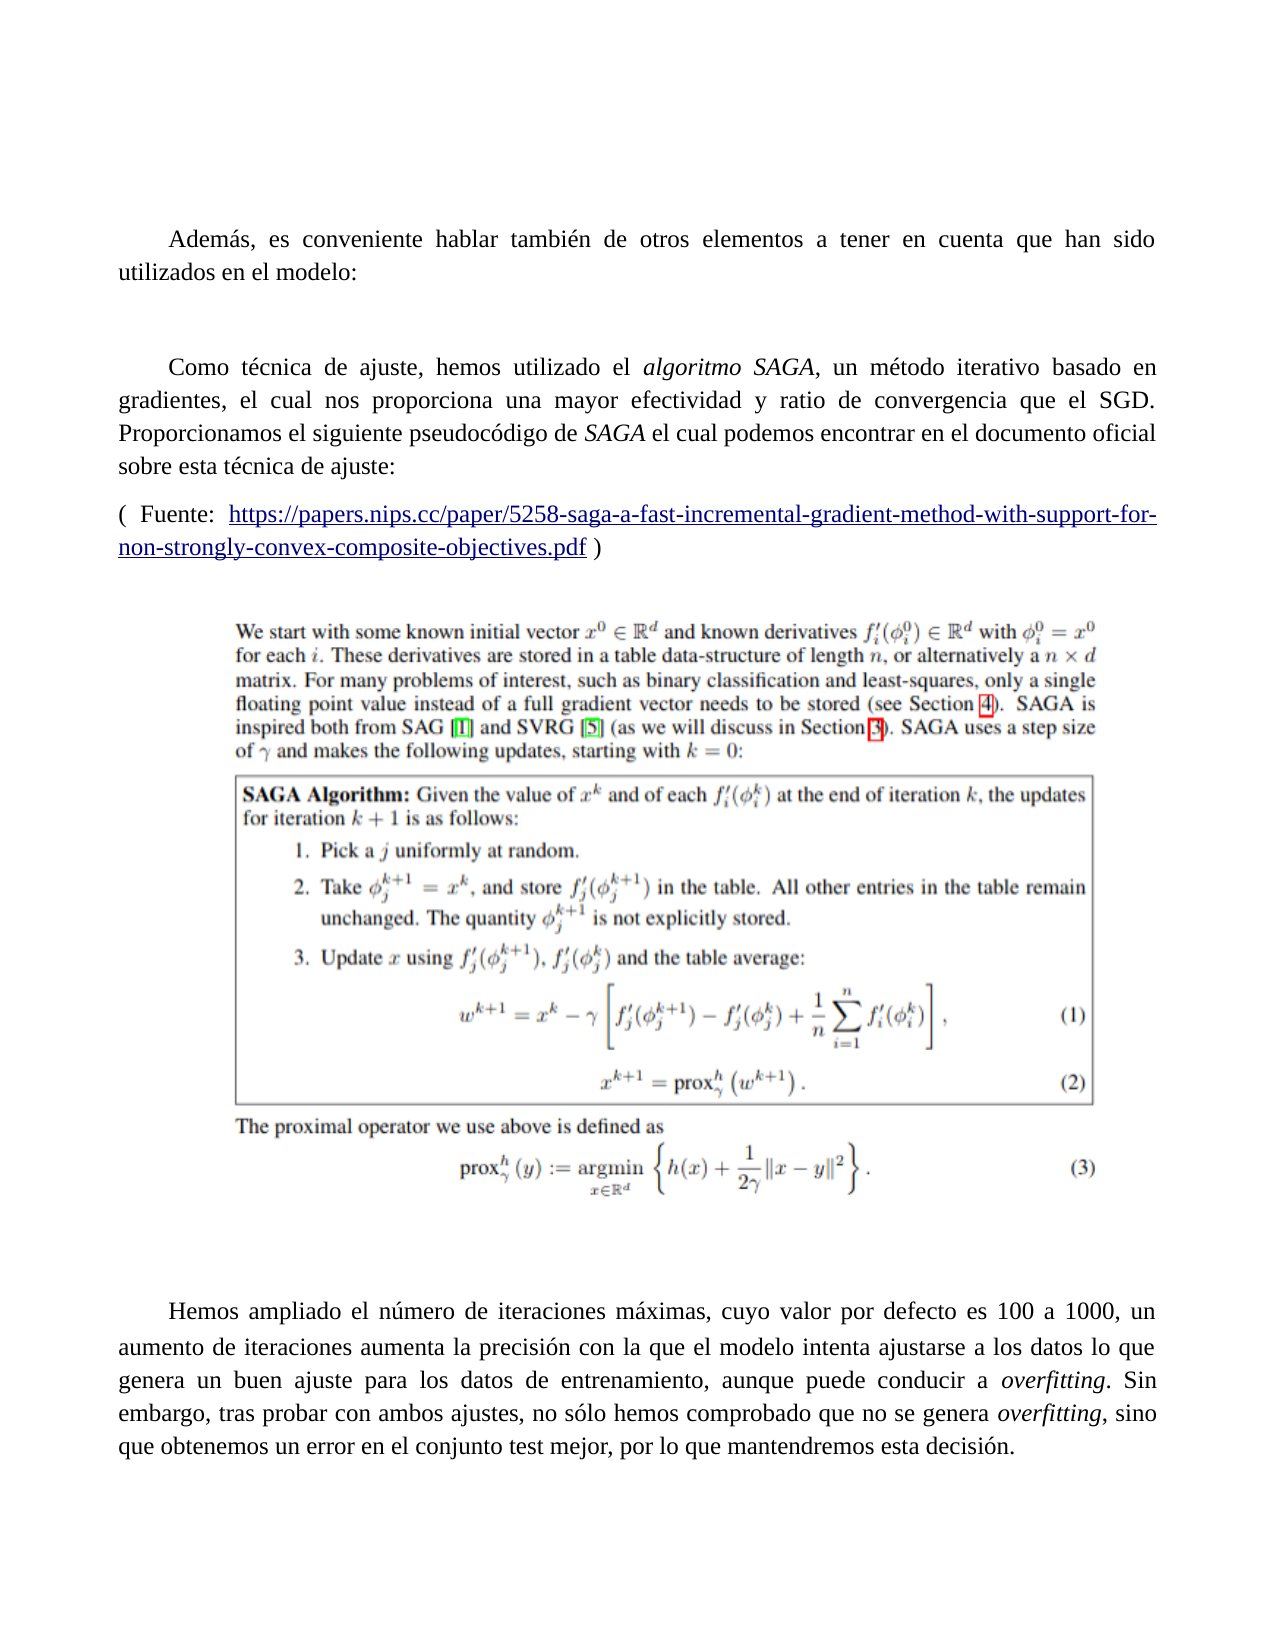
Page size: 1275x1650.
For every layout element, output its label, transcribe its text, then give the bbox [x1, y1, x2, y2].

text ( Fuente: https://papers.nips.cc/paper/5258-saga-a-fast-incremental-gradient-method-with-support-for-non-strongly-convex-composite-objectives.pdf ) [118, 499, 1157, 561]
text Además, es conveniente hablar también de otros elementos a tener en cuenta que han sido utilizados en el modelo: [118, 224, 1157, 286]
text Como técnica de ajuste, hemos utilizado el algoritmo SAGA, un método iterativo basado en gradientes, el cual nos proporciona una mayor efectividad y ratio de convergencia que el SGD. Proporcionamos el siguiente pseudocódigo de SAGA el cual podemos encontrar en el documento oficial sobre esta técnica de ajuste: [118, 352, 1157, 480]
text Hemos ampliado el número de iteraciones máximas, cuyo valor por defecto es 100 a 1000, un aumento de iteraciones aumenta la precisión con la que el modelo intenta ajustarse a los datos lo que genera un buen ajuste para los datos de entrenamiento, aunque puede conducir a overfitting. Sin embargo, tras probar con ambos ajustes, no sólo hemos comprobado que no se genera overfitting, sino que obtenemos un error en el conjunto test mejor, por lo que mantendremos esta decisión. [118, 1284, 1157, 1459]
picture [225, 608, 1111, 1214]
